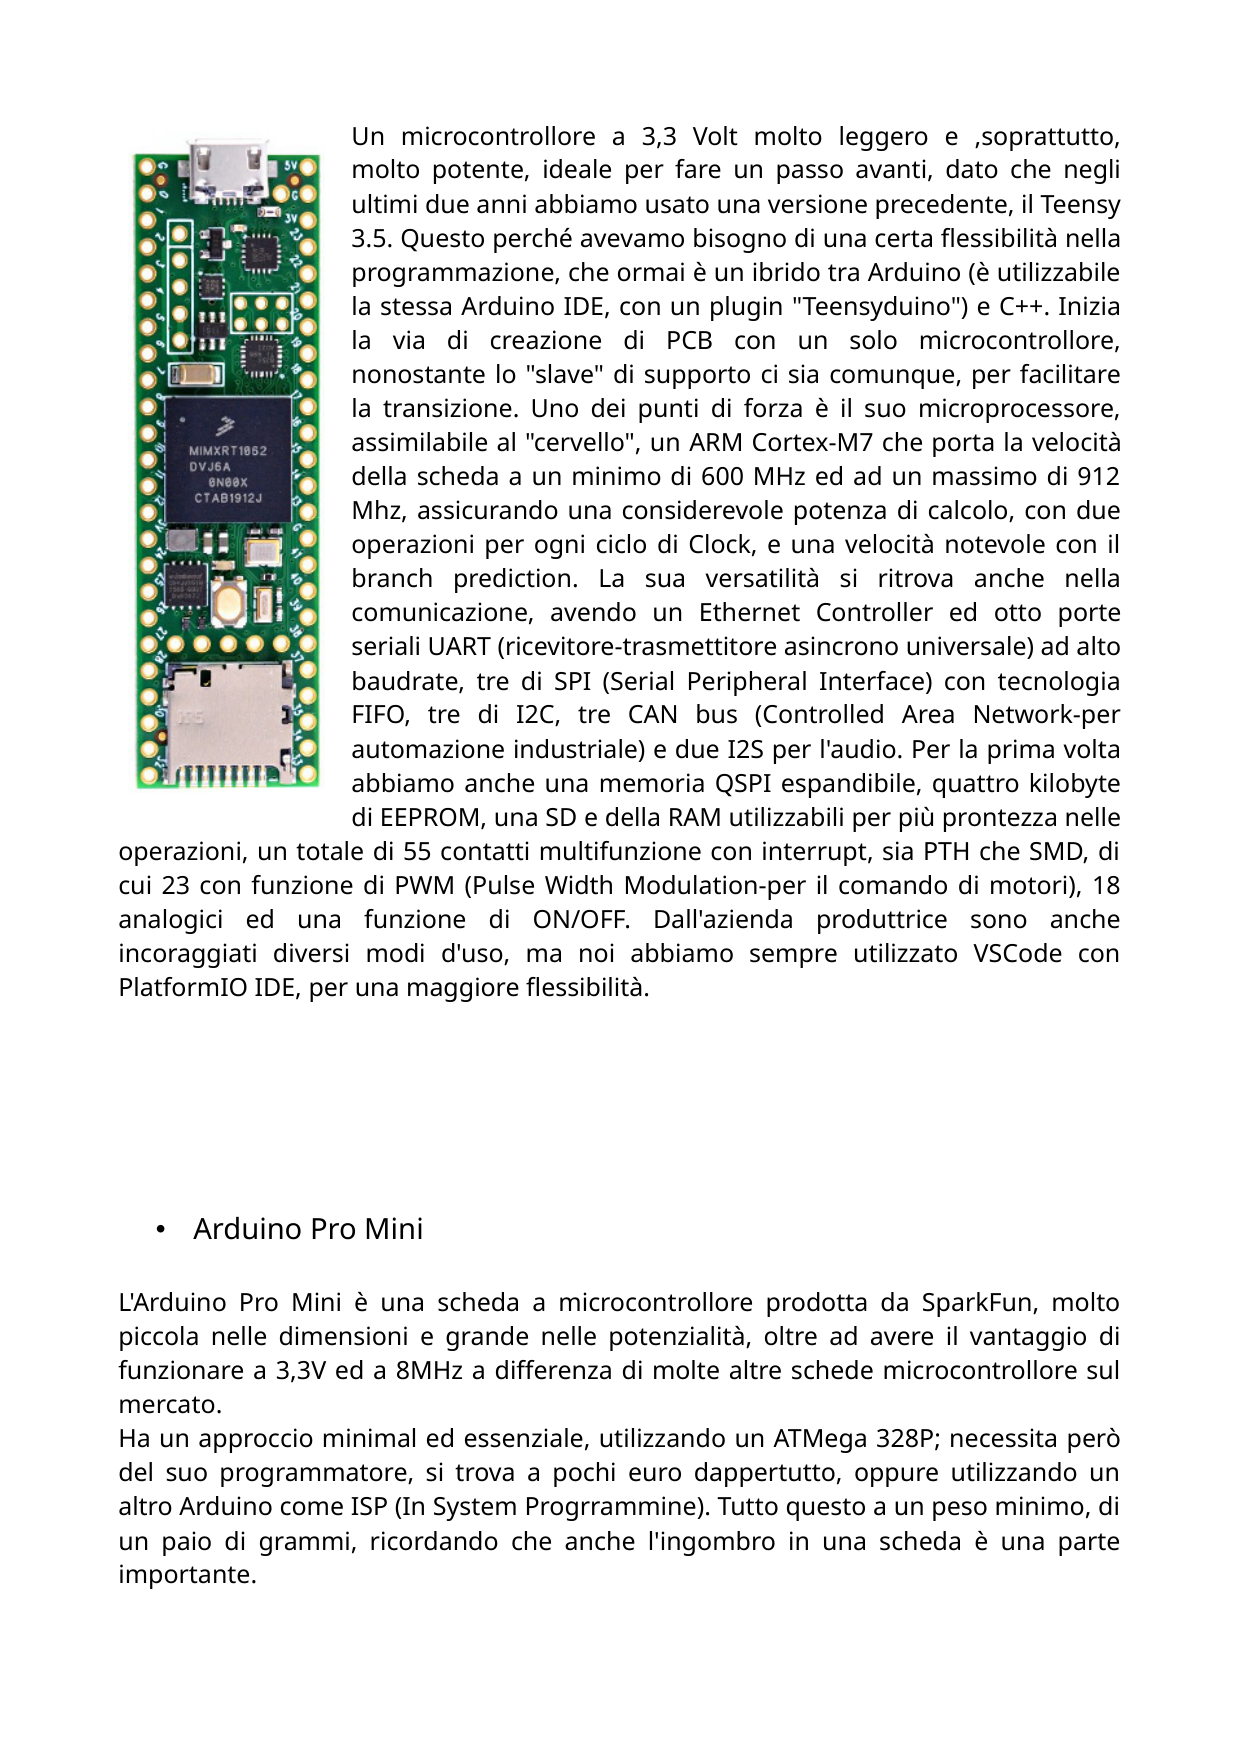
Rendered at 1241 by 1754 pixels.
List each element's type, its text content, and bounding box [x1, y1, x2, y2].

text L'Arduino Pro Mini è una scheda a microcontrollore prodotta da SparkFun, molto piccola nelle dimensioni e grande nelle potenzialità, oltre ad avere il vantaggio di funzionare a 3,3V ed a 8MHz a differenza di molte altre schede microcontrollore sul mercato. [118, 1285, 1122, 1421]
text Un microcontrollore a 3,3 Volt molto leggero e ,soprattutto, molto potente, ideale per fare un passo avanti, dato che negli ultimi due anni abbiamo usato una versione precedente, il Teensy 3.5. Questo perché avevamo bisogno di una certa flessibilità nella programmazione, che ormai è un ibrido tra Arduino (è utilizzabile la stessa Arduino IDE, con un plugin "Teensyduino") e C++. Inizia la via di creazione di PCB con un solo microcontrollore, nonostante lo "slave" di supporto ci sia comunque, per facilitare la transizione. Uno dei punti di forza è il suo microprocessore, assimilabile al "cervello", un ARM Cortex-M7 che porta la velocità della scheda a un minimo di 600 MHz ed ad un massimo di 912 Mhz, assicurando una considerevole potenza di calcolo, con due operazioni per ogni ciclo di Clock, e una velocità notevole con il branch prediction. La sua versatilità si ritrova anche nella comunicazione, avendo un Ethernet Controller ed otto porte seriali UART (ricevitore-trasmettitore asincrono universale) ad alto baudrate, tre di SPI (Serial Peripheral Interface) con tecnologia FIFO, tre di I2C, tre CAN bus (Controlled Area Network-per automazione industriale) e due I2S per l'audio. Per la prima volta abbiamo anche una memoria QSPI espandibile, quattro kilobyte di EEPROM, una SD e della RAM utilizzabili per più prontezza nelle operazioni, un totale di 55 contatti multifunzione con interrupt, sia PTH che SMD, di cui 23 con funzione di PWM (Pulse Width Modulation-per il comando di motori), 18 analogici ed una funzione di ON/OFF. Dall'azienda produttrice sono anche incoraggiati diversi modi d'uso, ma noi abbiamo sempre utilizzato VSCode con PlatformIO IDE, per una maggiore flessibilità. [118, 118, 1122, 1004]
text Ha un approccio minimal ed essenziale, utilizzando un ATMega 328P; necessita però del suo programmatore, si trova a pochi euro dappertutto, oppure utilizzando un altro Arduino come ISP (In System Progrrammine). Tutto questo a un peso minimo, di un paio di grammi, ricordando che anche l'ingombro in una scheda è una parte importante. [118, 1421, 1122, 1591]
list Arduino Pro Mini [156, 1208, 1122, 1248]
picture [106, 123, 352, 821]
